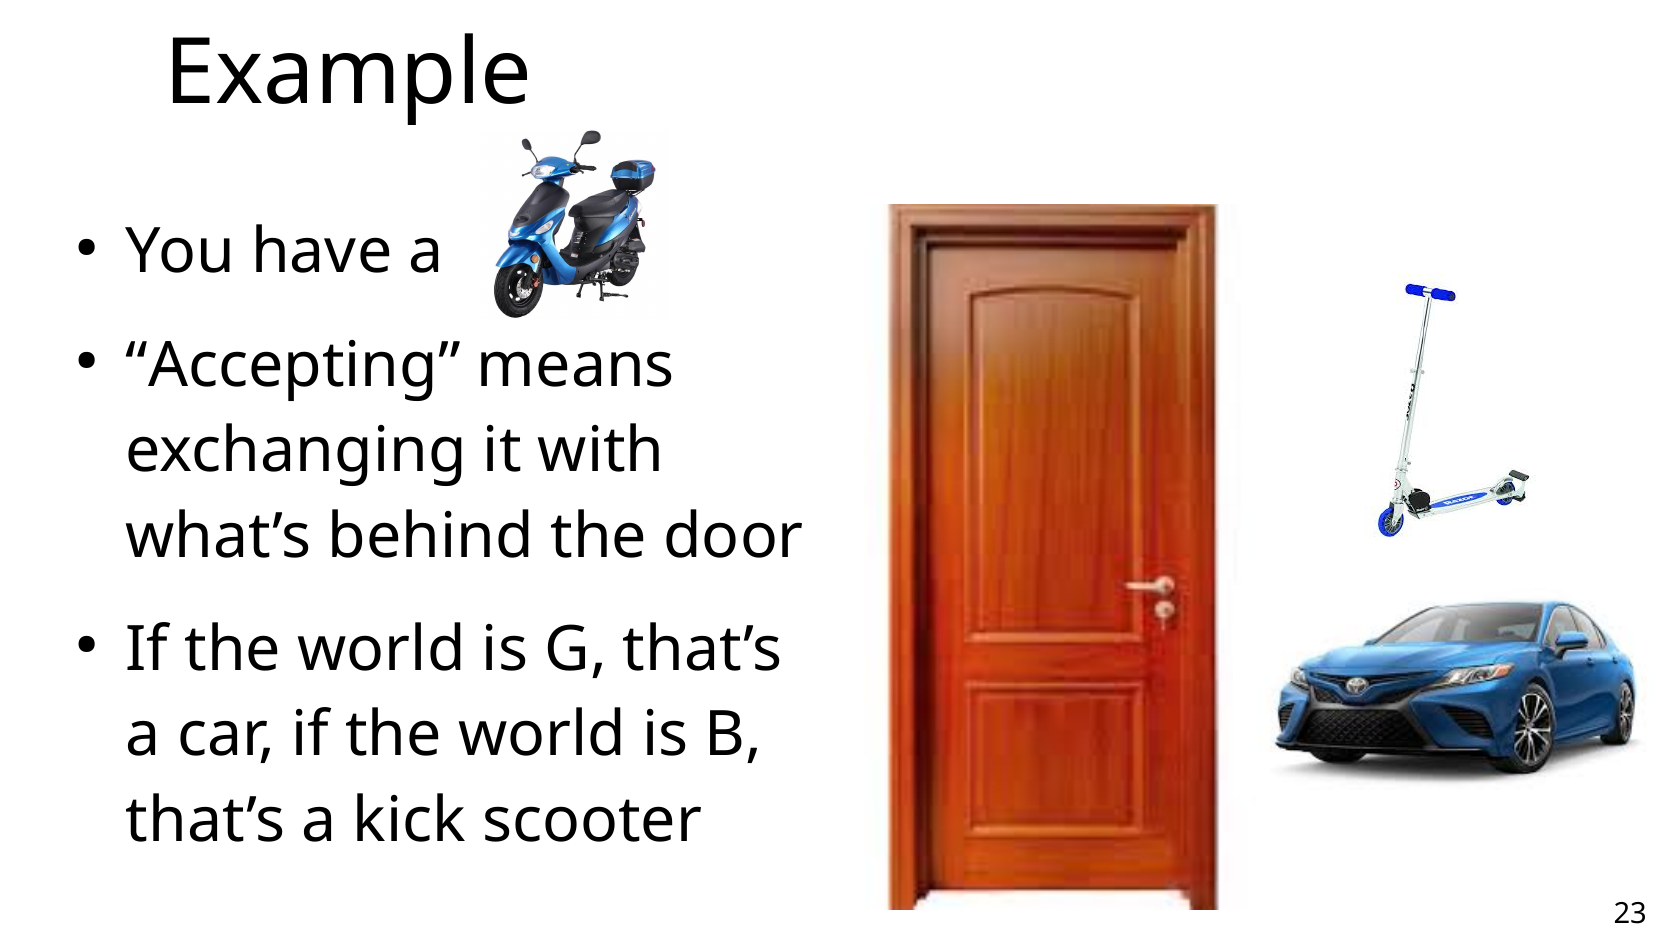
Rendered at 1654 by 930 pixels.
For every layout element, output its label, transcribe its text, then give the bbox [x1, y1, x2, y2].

picture [480, 129, 670, 319]
title Example [82, 1, 616, 135]
picture [1365, 274, 1541, 541]
picture [864, 204, 1654, 910]
list You have a “Accepting” means exchanging it with what’s behind the door If the world is G, that’s a car, if the world is B, that’s a kick scooter [58, 205, 826, 868]
